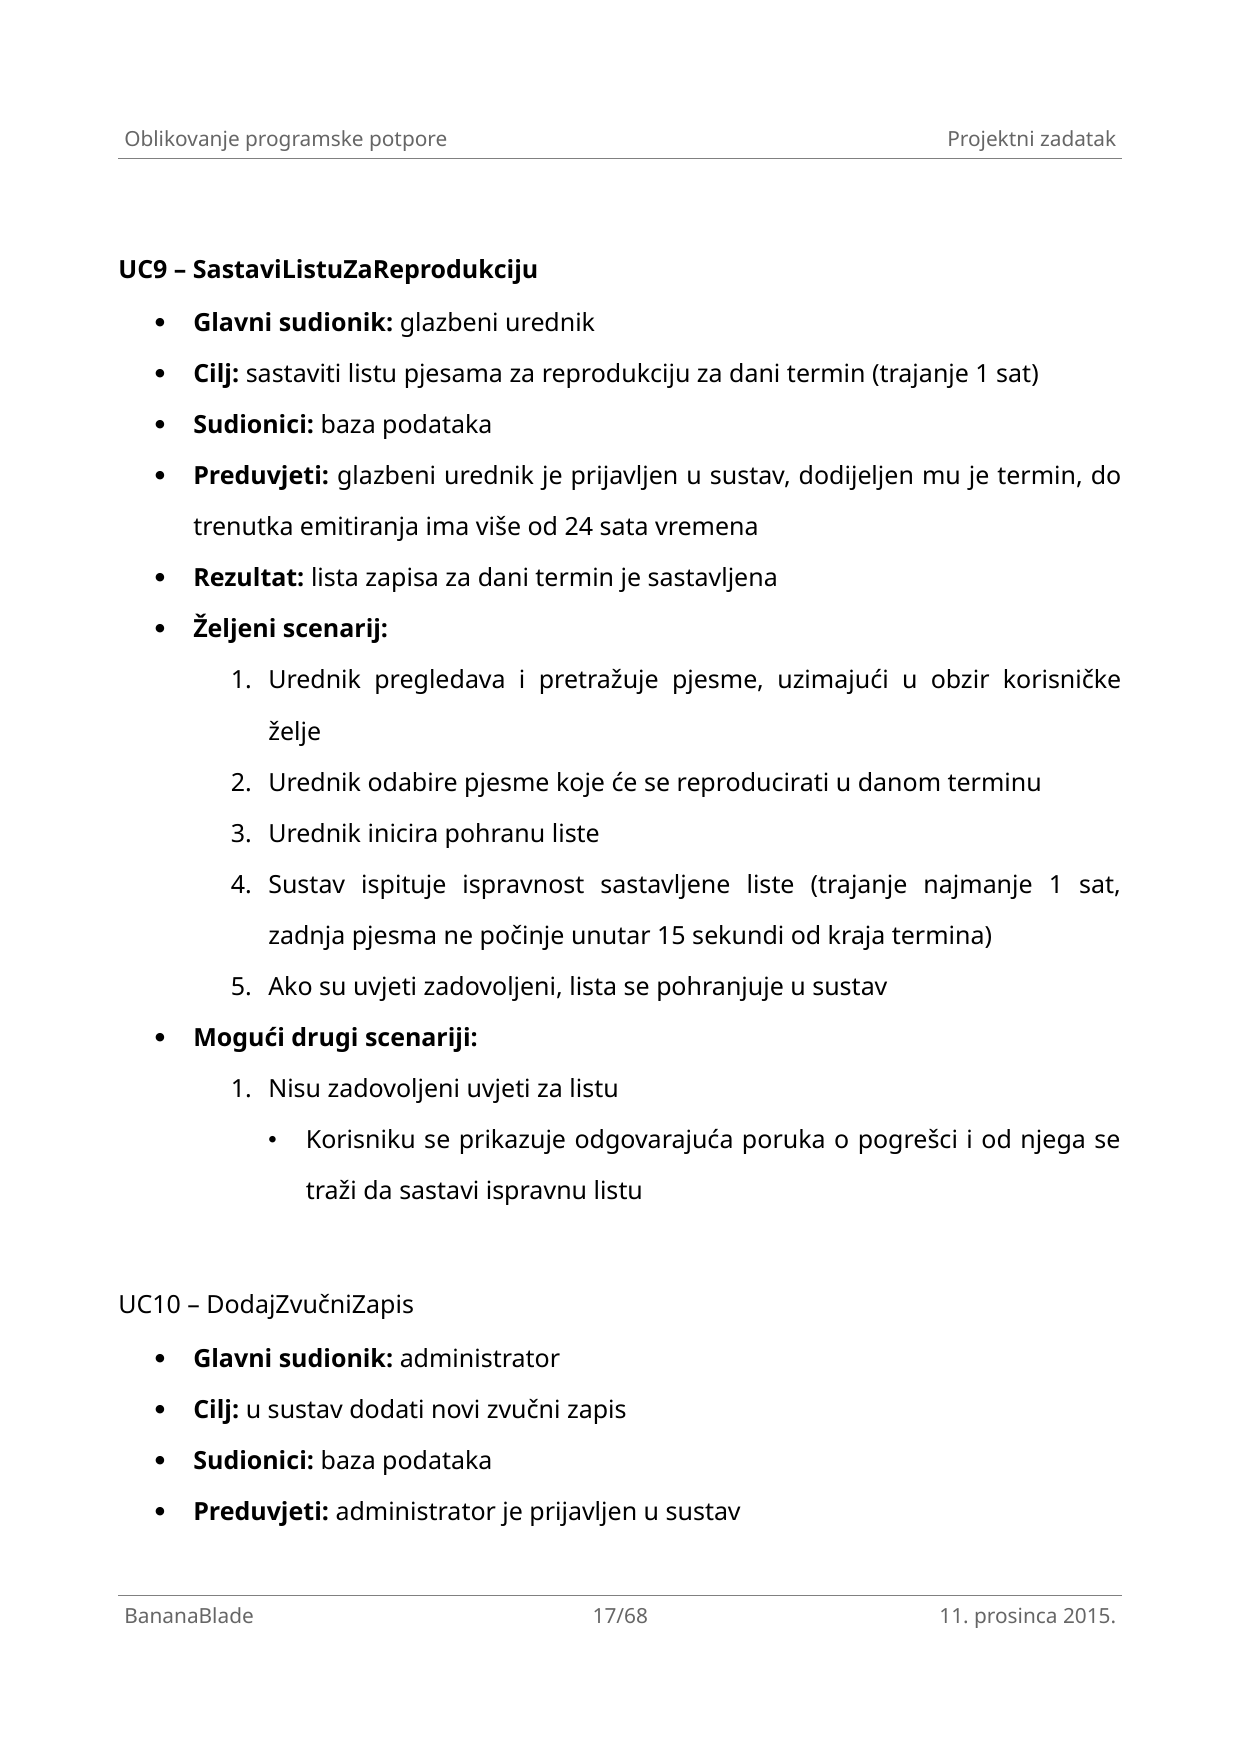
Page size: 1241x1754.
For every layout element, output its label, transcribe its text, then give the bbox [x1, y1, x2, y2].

list Nisu zadovoljeni uvjeti za listu [231, 1071, 1122, 1104]
list Preduvjeti: glazbeni urednik je prijavljen u sustav, dodijeljen mu je termin, do trenutka emitiranja ima više od 24 sata vremena [156, 458, 1122, 543]
list Sustav ispituje ispravnost sastavljene liste (trajanje najmanje 1 sat, zadnja pjesma ne počinje unutar 15 sekundi od kraja termina) [231, 866, 1122, 951]
list Glavni sudionik: administrator [156, 1341, 1122, 1374]
list Cilj: u sustav dodati novi zvučni zapis [156, 1392, 1122, 1426]
list Urednik pregledava i pretražuje pjesme, uzimajući u obzir korisničke želje [231, 662, 1122, 747]
list Sudionici: baza podataka [156, 1443, 1122, 1477]
list Korisniku se prikazuje odgovarajuća poruka o pogrešci i od njega se traži da sastavi ispravnu listu [268, 1122, 1122, 1207]
list Ako su uvjeti zadovoljeni, lista se pohranjuje u sustav [231, 968, 1122, 1002]
list Mogući drugi scenariji: [156, 1019, 1122, 1053]
list Rezultat: lista zapisa za dani termin je sastavljena [156, 560, 1122, 594]
list Sudionici: baza podataka [156, 407, 1122, 441]
subtitle UC10 – DodajZvučniZapis [118, 1287, 1122, 1321]
list Urednik odabire pjesme koje će se reproducirati u danom terminu [231, 764, 1122, 798]
list Cilj: sastaviti listu pjesama za reprodukciju za dani termin (trajanje 1 sat) [156, 356, 1122, 390]
list Urednik inicira pohranu liste [231, 815, 1122, 849]
list Preduvjeti: administrator je prijavljen u sustav [156, 1494, 1122, 1528]
subtitle UC9 – SastaviListuZaReprodukciju [118, 252, 1122, 286]
list Željeni scenarij: [156, 611, 1122, 645]
list Glavni sudionik: glazbeni urednik [156, 305, 1122, 339]
